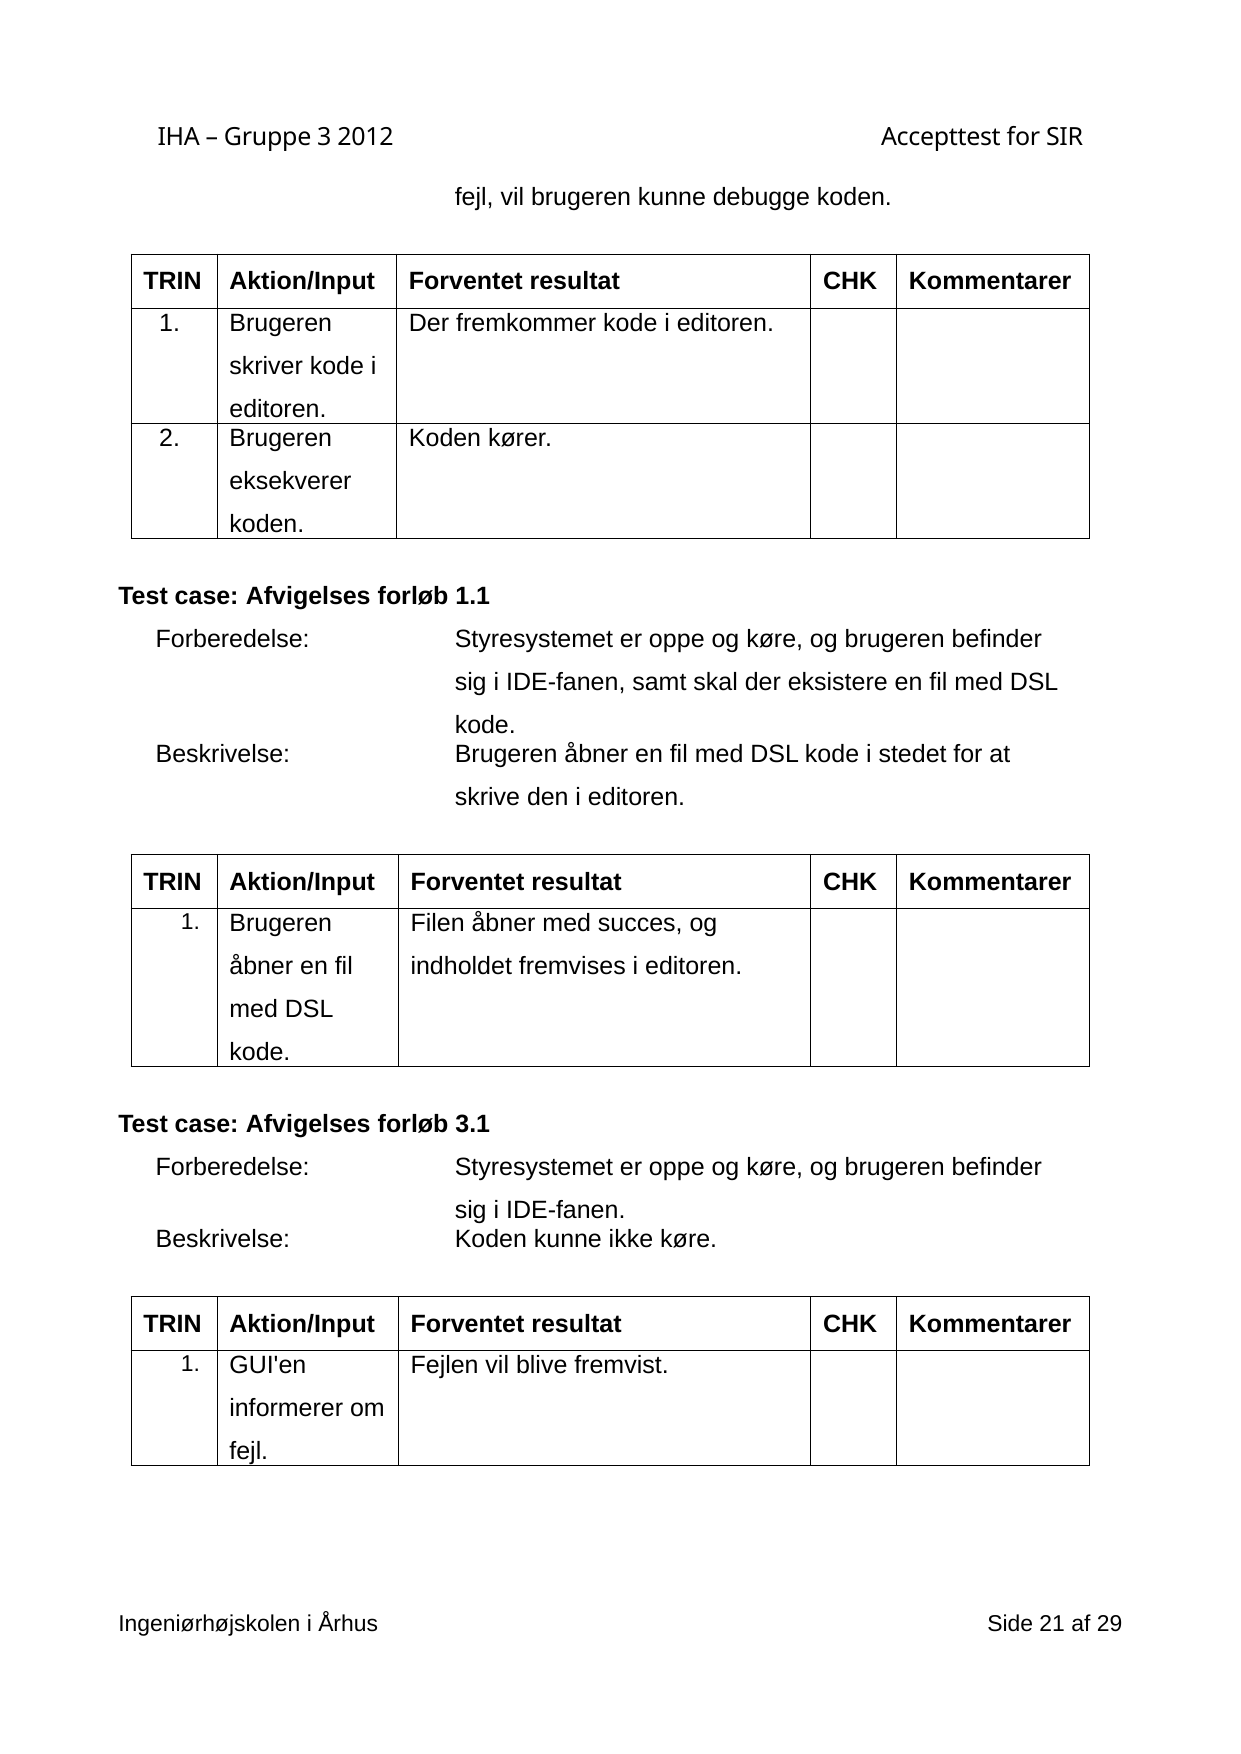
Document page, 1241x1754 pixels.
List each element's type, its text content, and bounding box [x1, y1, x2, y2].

table_cell [132, 309, 217, 422]
table_header Forberedelse: [144, 1153, 443, 1224]
table_header TRIN [132, 255, 217, 307]
table_header Styresystemet er oppe og køre, og brugeren befinder sig i IDE-fanen, samt skal der eksistere en fil med DSL kode. [443, 624, 1089, 739]
table_cell [897, 1351, 1089, 1465]
table_cell [132, 909, 217, 1066]
table_cell Fejlen vil blive fremvist. [399, 1351, 810, 1465]
table_cell [897, 309, 1089, 422]
table_cell [897, 424, 1089, 538]
table_cell [811, 309, 896, 422]
table_header Aktion/Input [218, 1297, 398, 1350]
table_cell Koden kører. [397, 424, 810, 538]
table_cell [811, 424, 896, 538]
table_header CHK [811, 855, 896, 908]
table_header TRIN [132, 1297, 217, 1350]
table_cell Brugeren skriver kode i editoren. [218, 309, 396, 422]
table_header Forberedelse: [144, 624, 443, 739]
table_cell GUI'en informerer om fejl. [218, 1351, 398, 1465]
table_cell Beskrivelse: [144, 1224, 443, 1253]
table_cell Brugeren åbner en fil med DSL kode i stedet for at skrive den i editoren. [443, 739, 1089, 811]
table_header Aktion/Input [218, 855, 398, 908]
table_cell [132, 1351, 217, 1465]
table_cell Beskrivelse: [144, 739, 443, 811]
table_cell Der fremkommer kode i editoren. [397, 309, 810, 422]
table_header Forventet resultat [397, 255, 810, 307]
table_header CHK [811, 255, 896, 307]
table_cell Filen åbner med succes, og indholdet fremvises i editoren. [399, 909, 810, 1066]
table_header TRIN [132, 855, 217, 908]
table_cell [811, 1351, 896, 1465]
table_header Kommentarer [897, 855, 1089, 908]
text Test case: Afvigelses forløb 3.1 [118, 1109, 1122, 1138]
table_cell fejl, vil brugeren kunne debugge koden. [443, 182, 1089, 210]
table_cell [144, 182, 443, 210]
table_header Styresystemet er oppe og køre, og brugeren befinder sig i IDE-fanen. [443, 1153, 1089, 1224]
table_header Kommentarer [897, 255, 1089, 307]
table_header Kommentarer [897, 1297, 1089, 1350]
table_header CHK [811, 1297, 896, 1350]
table_cell Brugeren åbner en fil med DSL kode. [218, 909, 398, 1066]
table_header Aktion/Input [218, 255, 396, 307]
table_cell [897, 909, 1089, 1066]
table_header Forventet resultat [399, 855, 810, 908]
text Test case: Afvigelses forløb 1.1 [118, 581, 1122, 609]
table_cell [132, 424, 217, 538]
table_cell Koden kunne ikke køre. [443, 1224, 1089, 1253]
table_cell [811, 909, 896, 1066]
table_header Forventet resultat [399, 1297, 810, 1350]
table_cell Brugeren eksekverer koden. [218, 424, 396, 538]
